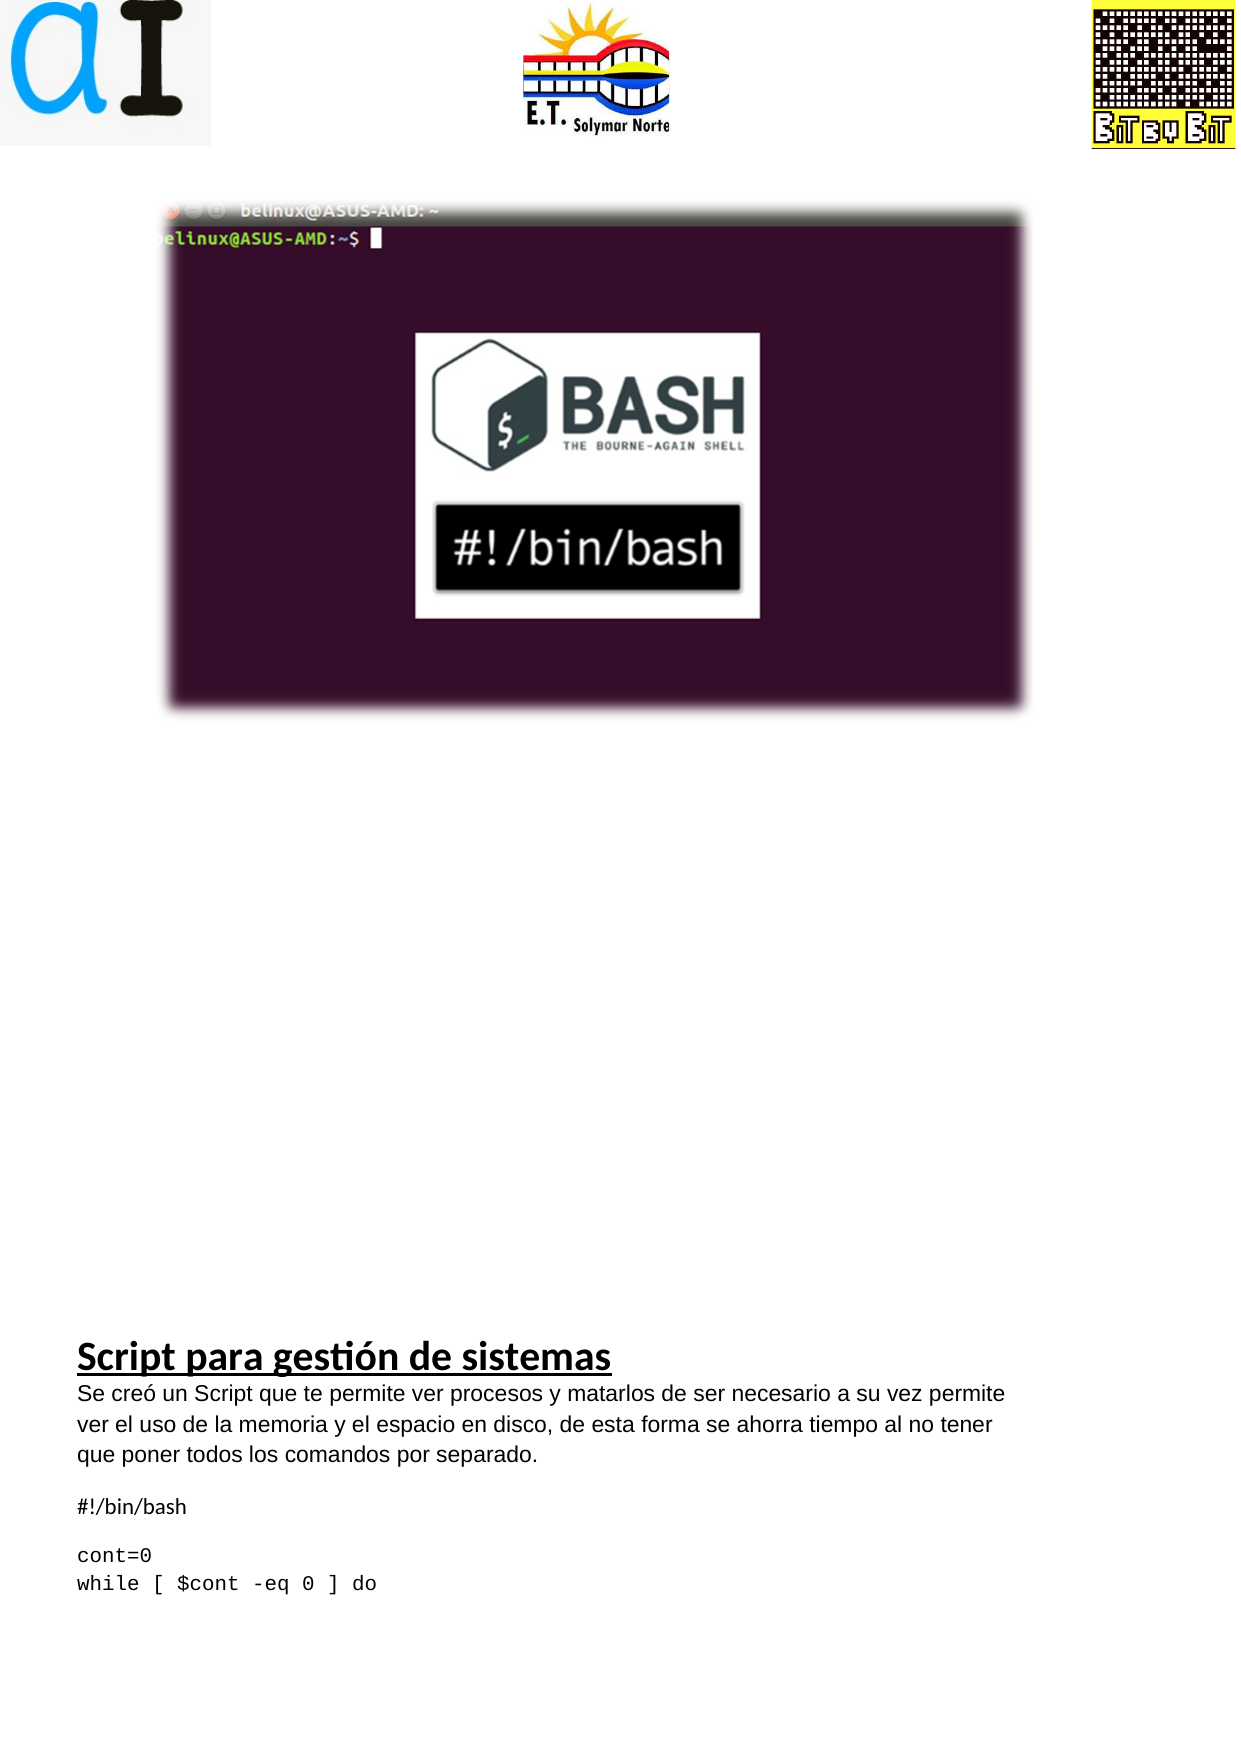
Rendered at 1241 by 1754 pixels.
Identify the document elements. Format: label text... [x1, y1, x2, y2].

text while [ $cont -eq 0 ] do [77, 1573, 1019, 1597]
picture [1091, 0, 1236, 149]
text Script para gestión de sistemas [77, 1329, 1019, 1380]
picture [523, 0, 670, 146]
picture [152, 195, 1039, 725]
text cont=0 [77, 1545, 1019, 1568]
text #!/bin/bash [77, 1492, 1019, 1520]
text Se creó un Script que te permite ver procesos y matarlos de ser necesario a su vez permite ver el uso de la memoria y el espacio en disco, de esta forma se ahorra tiempo al no tener que poner todos los comandos por separado. [77, 1380, 1019, 1467]
picture [0, 0, 212, 146]
